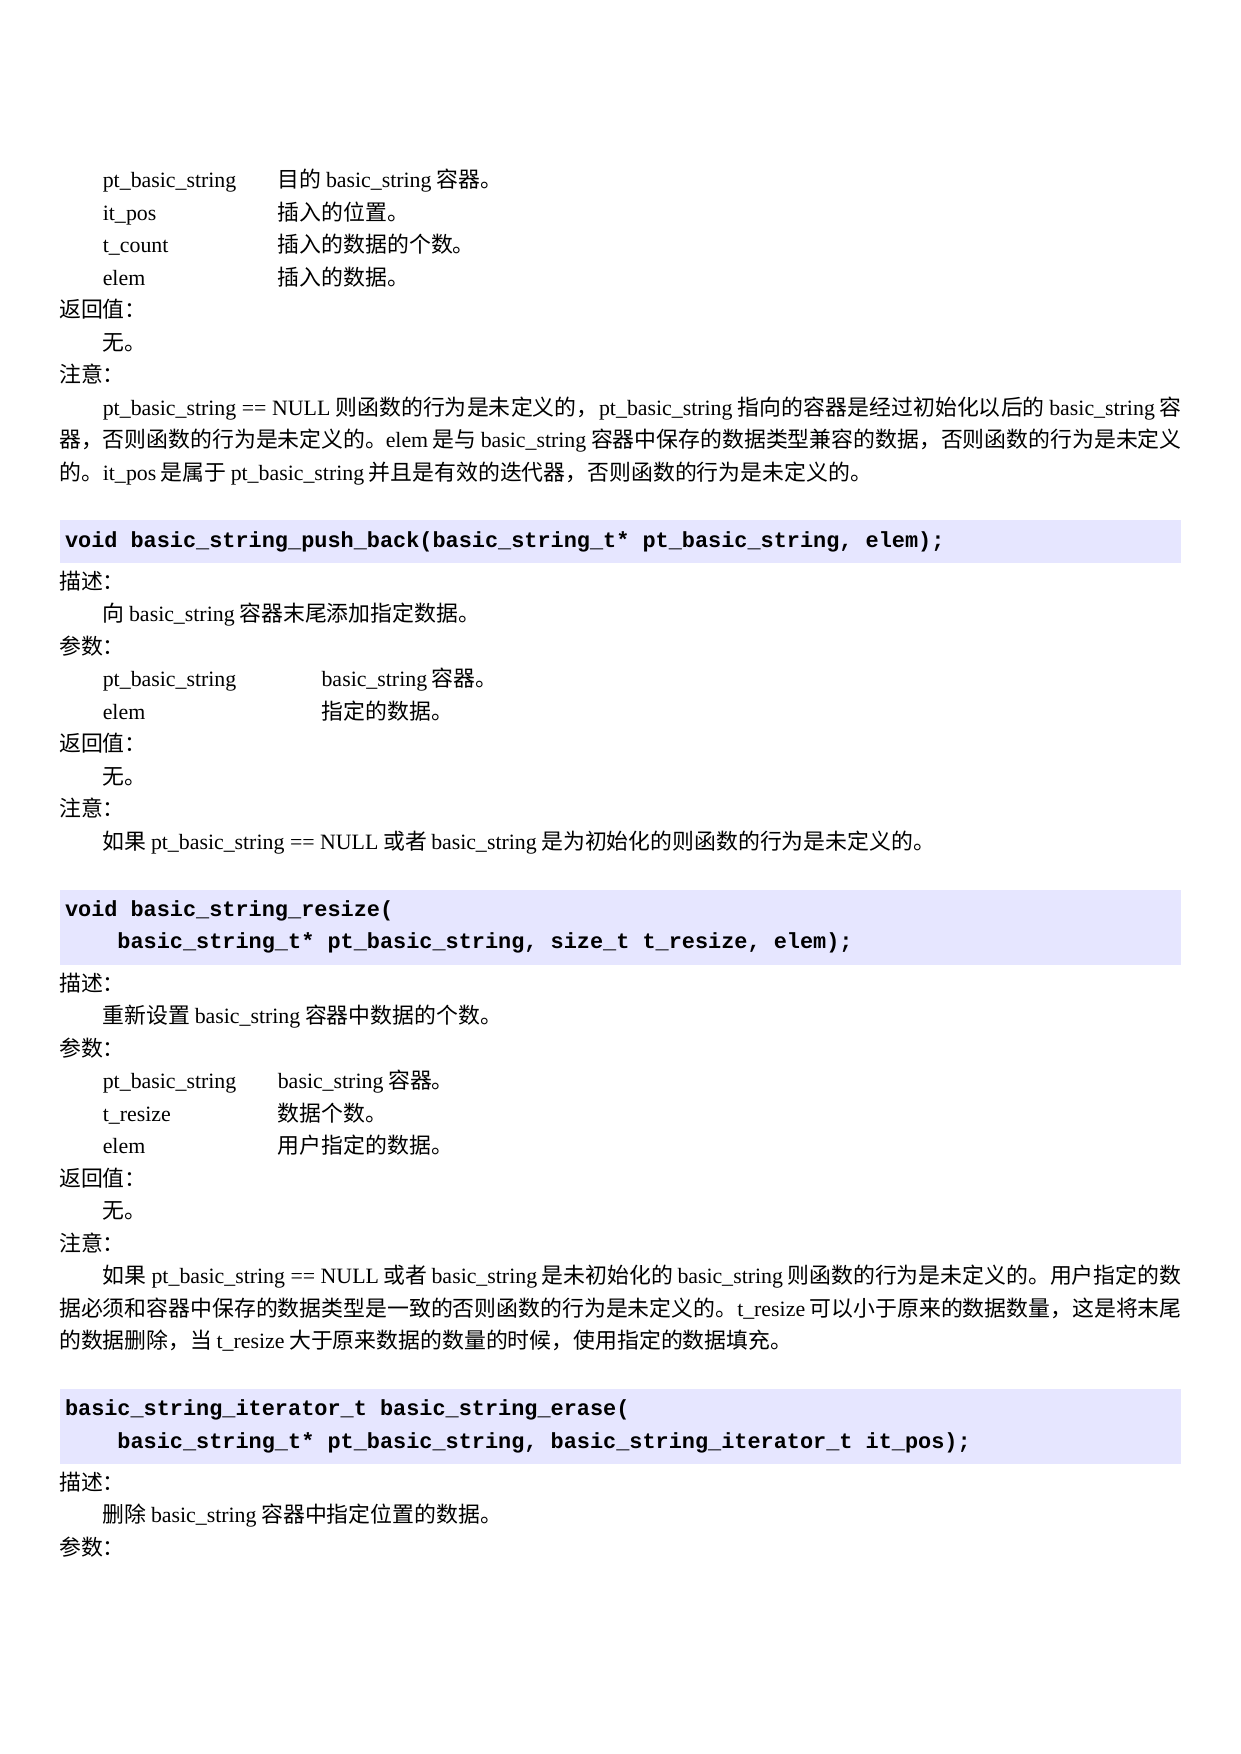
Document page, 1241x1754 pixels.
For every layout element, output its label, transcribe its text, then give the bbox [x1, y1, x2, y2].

text it_pos 插入的位置。 [59, 194, 1181, 227]
text t_count 插入的数据的个数。 [59, 227, 1181, 259]
text elem 插入的数据。 [59, 259, 1181, 292]
text elem 用户指定的数据。 [59, 1128, 1181, 1160]
text 无。 [59, 1193, 1181, 1225]
text pt_basic_string == NULL则函数的行为是未定义的，pt_basic_string指向的容器是经过初始化以后的basic_string容器，否则函数的行为是未定义的。elem是与basic_string容器中保存的数据类型兼容的数据，否则函数的行为是未定义的。it_pos是属于pt_basic_string并且是有效的迭代器，否则函数的行为是未定义的。 [59, 389, 1181, 487]
text 描述： [59, 1465, 1181, 1497]
text 向basic_string容器末尾添加指定数据。 [59, 596, 1181, 628]
text 返回值： [59, 292, 1181, 324]
text elem 指定的数据。 [59, 693, 1181, 726]
text 参数： [59, 1529, 1181, 1562]
text 返回值： [59, 1160, 1181, 1193]
text 描述： [59, 966, 1181, 998]
text 返回值： [59, 726, 1181, 758]
table_header void basic_string_push_back(basic_string_t* pt_basic_string, elem); [60, 520, 1181, 563]
text t_resize 数据个数。 [59, 1095, 1181, 1128]
text 注意： [59, 357, 1181, 389]
text 无。 [59, 758, 1181, 791]
text 注意： [59, 791, 1181, 823]
text 参数： [59, 628, 1181, 661]
text 注意： [59, 1225, 1181, 1258]
table_header basic_string_iterator_t basic_string_erase( basic_string_t* pt_basic_string, basic_string_iterator_t it_pos); [60, 1389, 1181, 1464]
text 重新设置basic_string容器中数据的个数。 [59, 998, 1181, 1030]
text 参数： [59, 1030, 1181, 1063]
text pt_basic_string 目的basic_string容器。 [59, 162, 1181, 194]
text 删除basic_string容器中指定位置的数据。 [59, 1497, 1181, 1529]
text 无。 [59, 324, 1181, 357]
text 如果pt_basic_string == NULL或者basic_string是为初始化的则函数的行为是未定义的。 [59, 823, 1181, 856]
text 描述： [59, 565, 1181, 596]
text pt_basic_string basic_string容器。 [59, 661, 1181, 693]
table_header void basic_string_resize( basic_string_t* pt_basic_string, size_t t_resize, elem); [60, 890, 1181, 965]
text 如果 pt_basic_string == NULL或者basic_string是未初始化的basic_string则函数的行为是未定义的。用户指定的数据必须和容器中保存的数据类型是一致的否则函数的行为是未定义的。t_resize可以小于原来的数据数量，这是将末尾的数据删除，当t_resize大于原来数据的数量的时候，使用指定的数据填充。 [59, 1258, 1181, 1355]
text pt_basic_string basic_string容器。 [59, 1063, 1181, 1095]
